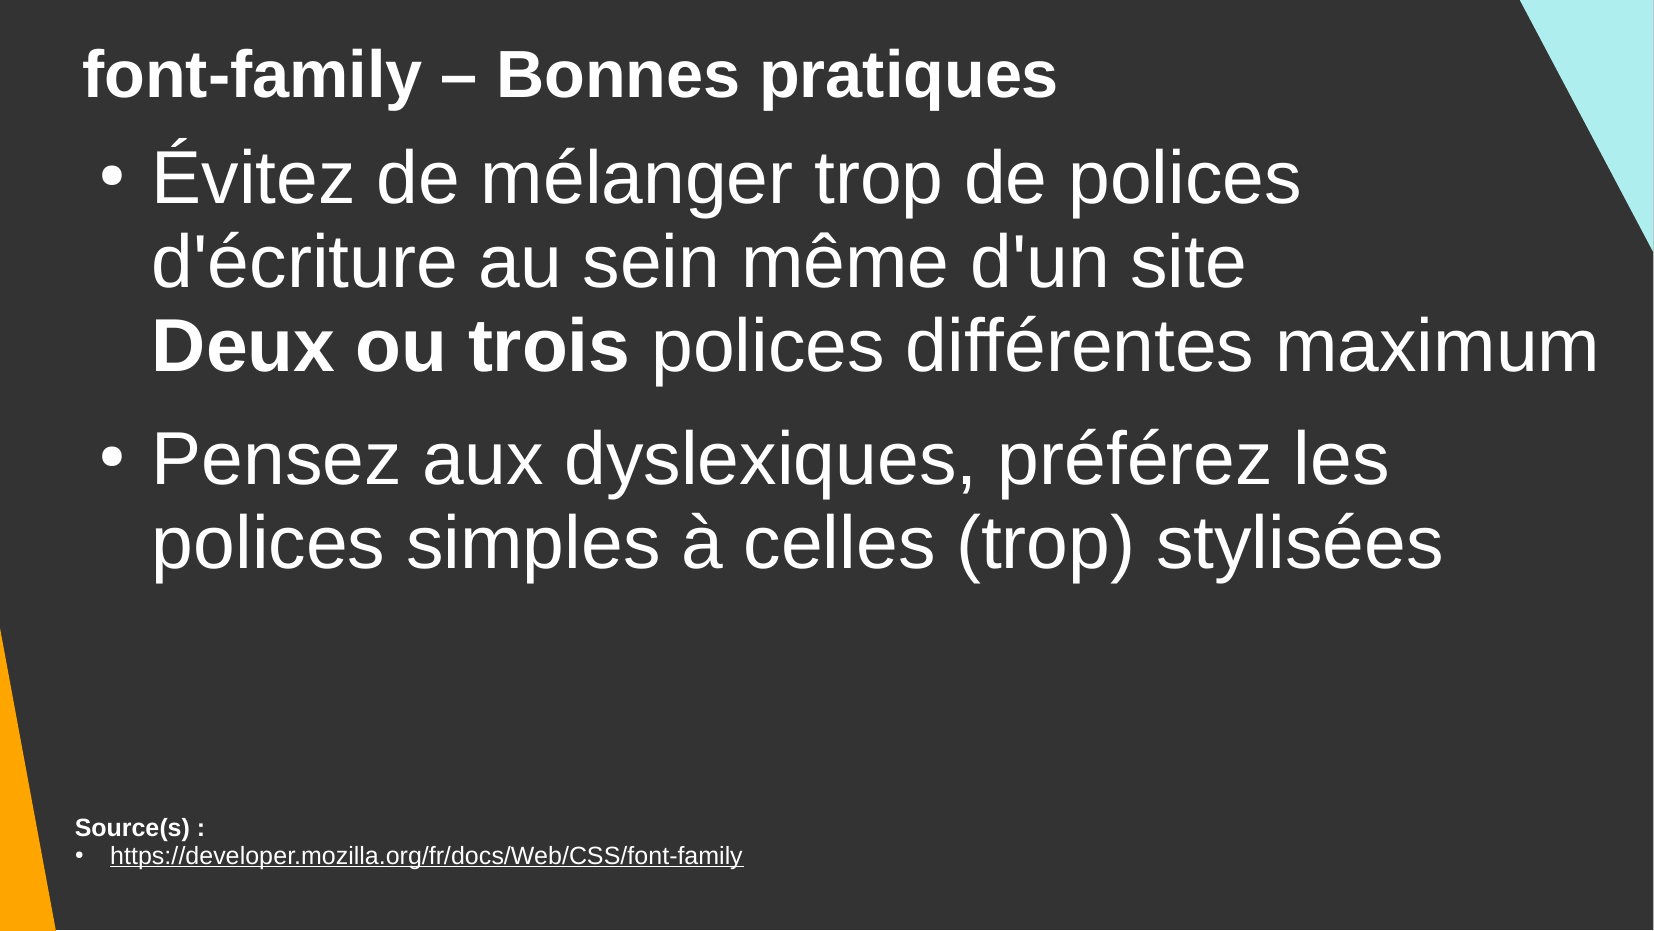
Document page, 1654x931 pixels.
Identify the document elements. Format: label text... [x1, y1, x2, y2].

text_box Source(s) : https://developer.mozilla.org/fr/docs/Web/CSS/font-family [60, 806, 1546, 931]
title font-family – Bonnes pratiques [82, 37, 1571, 114]
list Évitez de mélanger trop de polices d'écriture au sein même d'un site Deux ou trois polices différentes maximum Pensez aux dyslexiques, préférez les polices simples à celles (trop) stylisées [80, 135, 1605, 621]
text_box [1519, 0, 1654, 254]
text_box [0, 627, 56, 931]
